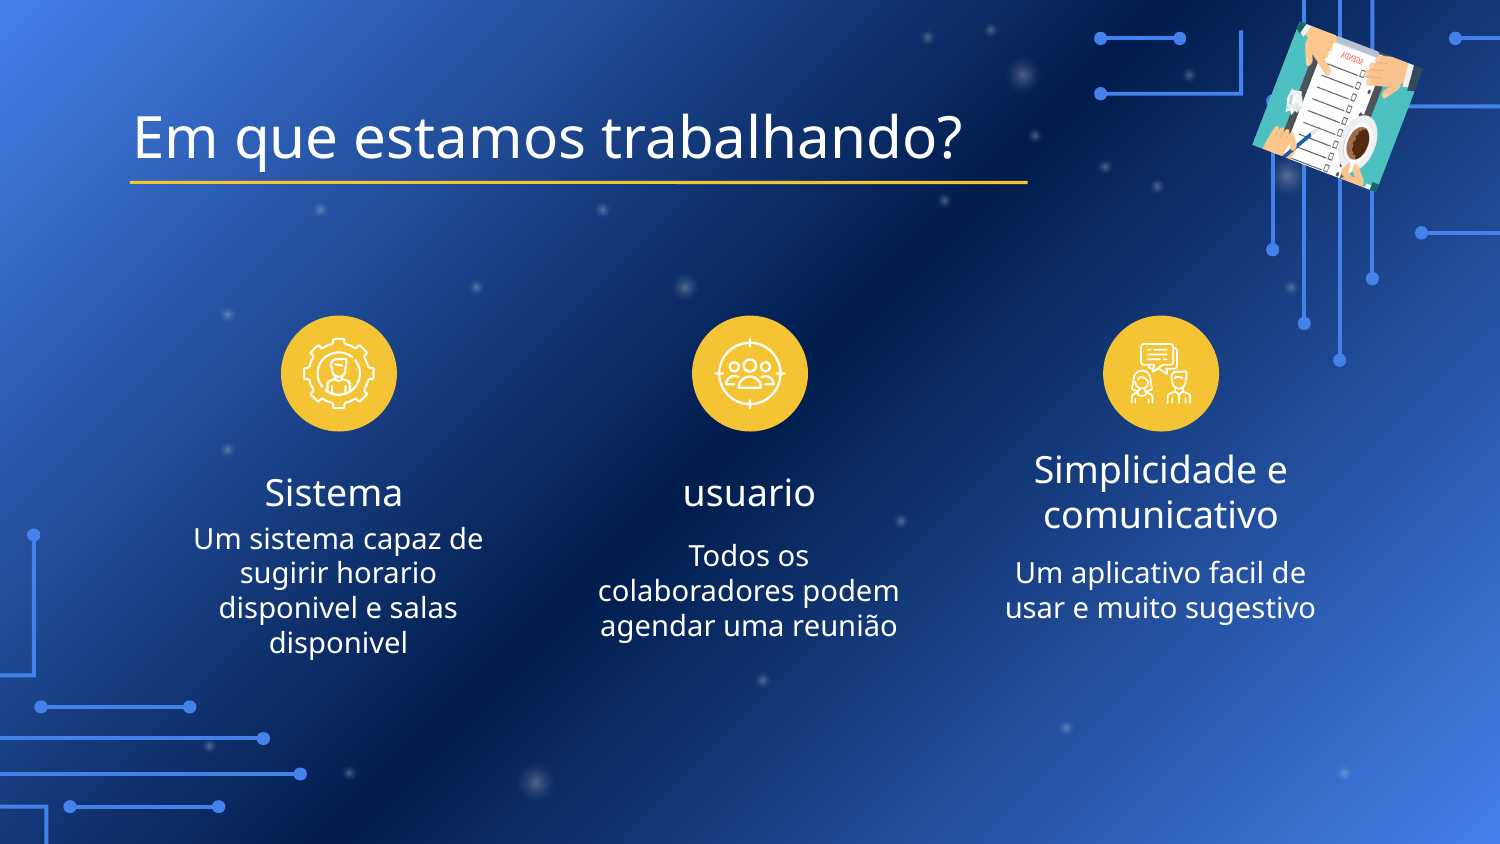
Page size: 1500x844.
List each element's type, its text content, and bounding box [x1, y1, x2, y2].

subtitle Todos os colaboradores podem agendar uma reunião [573, 532, 925, 648]
subtitle Um sistema capaz de sugirir horario disponivel e salas disponivel [163, 532, 514, 648]
text_box [1103, 316, 1219, 431]
subtitle Um aplicativo facil de usar e muito sugestivo [985, 532, 1337, 648]
title Em que estamos trabalhando? [116, 88, 1349, 183]
picture [1251, 21, 1424, 193]
text_box [692, 316, 808, 431]
subtitle Simplicidade e comunicativo [985, 455, 1337, 527]
subtitle usuario [574, 455, 925, 527]
subtitle Sistema [163, 455, 515, 527]
text_box [281, 316, 397, 431]
